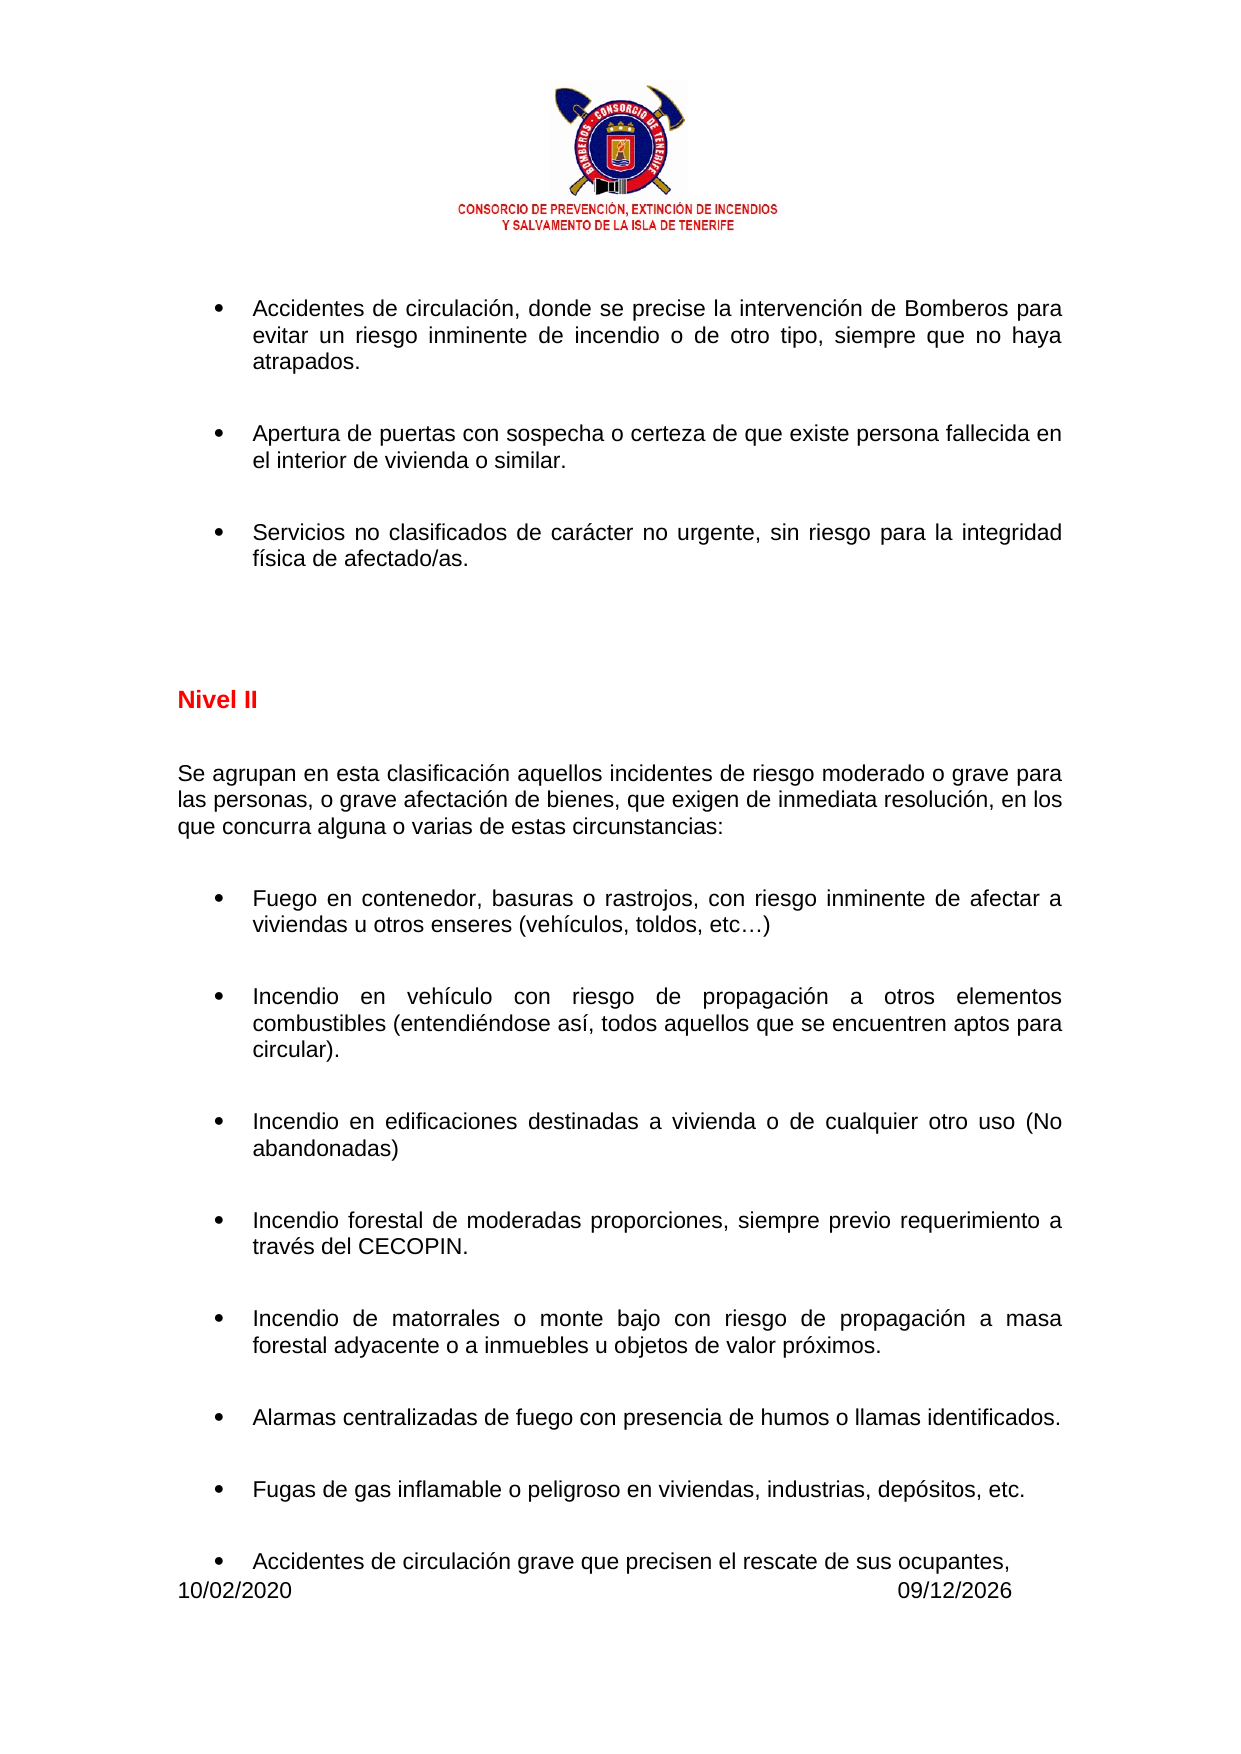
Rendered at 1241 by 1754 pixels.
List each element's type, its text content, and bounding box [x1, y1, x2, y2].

list Incendio en edificaciones destinadas a vivienda o de cualquier otro uso (No abandonadas) [215, 1108, 1063, 1161]
list Alarmas centralizadas de fuego con presencia de humos o llamas identificados. [215, 1404, 1063, 1430]
subtitle Nivel II [177, 685, 1063, 714]
list Servicios no clasificados de carácter no urgente, sin riesgo para la integridad física de afectado/as. [215, 519, 1063, 571]
list Fugas de gas inflamable o peligroso en viviendas, industrias, depósitos, etc. [215, 1476, 1063, 1502]
list Fuego en contenedor, basuras o rastrojos, con riesgo inminente de afectar a viviendas u otros enseres (vehículos, toldos, etc…) [215, 885, 1063, 937]
list Accidentes de circulación grave que precisen el rescate de sus ocupantes, [215, 1548, 1063, 1574]
list Accidentes de circulación, donde se precise la intervención de Bomberos para evitar un riesgo inminente de incendio o de otro tipo, siempre que no haya atrapados. [215, 295, 1063, 374]
text Se agrupan en esta clasificación aquellos incidentes de riesgo moderado o grave para las personas, o grave afectación de bienes, que exigen de inmediata resolución, en los que concurra alguna o varias de estas circunstancias: [177, 760, 1063, 839]
list Incendio forestal de moderadas proporciones, siempre previo requerimiento a través del CECOPIN. [215, 1207, 1063, 1259]
list Incendio de matorrales o monte bajo con riesgo de propagación a masa forestal adyacente o a inmuebles u objetos de valor próximos. [215, 1305, 1063, 1358]
list Apertura de puertas con sospecha o certeza de que existe persona fallecida en el interior de vivienda o similar. [215, 420, 1063, 473]
list Incendio en vehículo con riesgo de propagación a otros elementos combustibles (entendiéndose así, todos aquellos que se encuentren aptos para circular). [215, 983, 1063, 1062]
